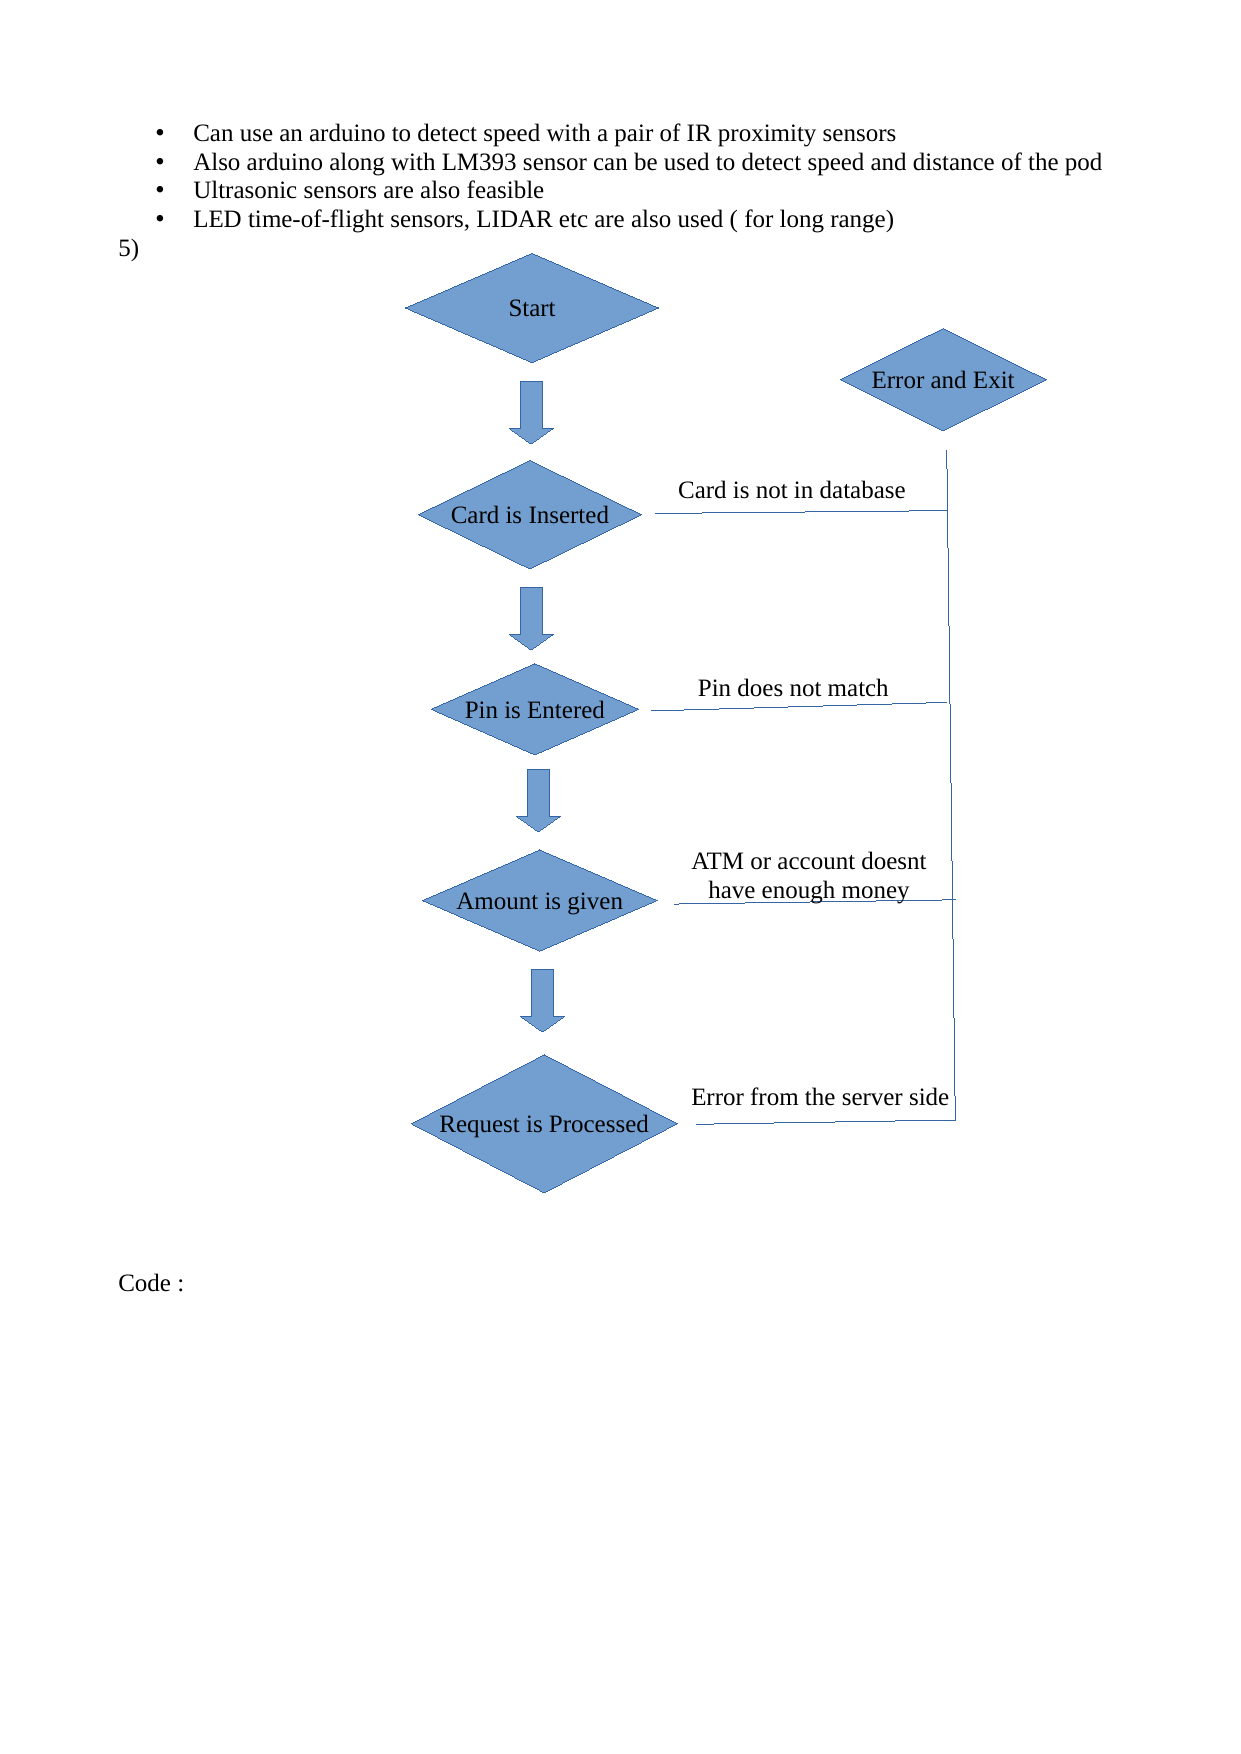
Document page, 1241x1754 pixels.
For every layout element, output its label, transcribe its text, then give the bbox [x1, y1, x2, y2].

text 5) [118, 233, 1122, 262]
list Also arduino along with LM393 sensor can be used to detect speed and distance of the pod [156, 147, 1122, 176]
list LED time-of-flight sensors, LIDAR etc are also used ( for long range) [156, 204, 1122, 233]
text Code : [118, 1268, 1122, 1297]
list Can use an arduino to detect speed with a pair of IR proximity sensors [156, 118, 1122, 147]
list Ultrasonic sensors are also feasible [156, 176, 1122, 204]
